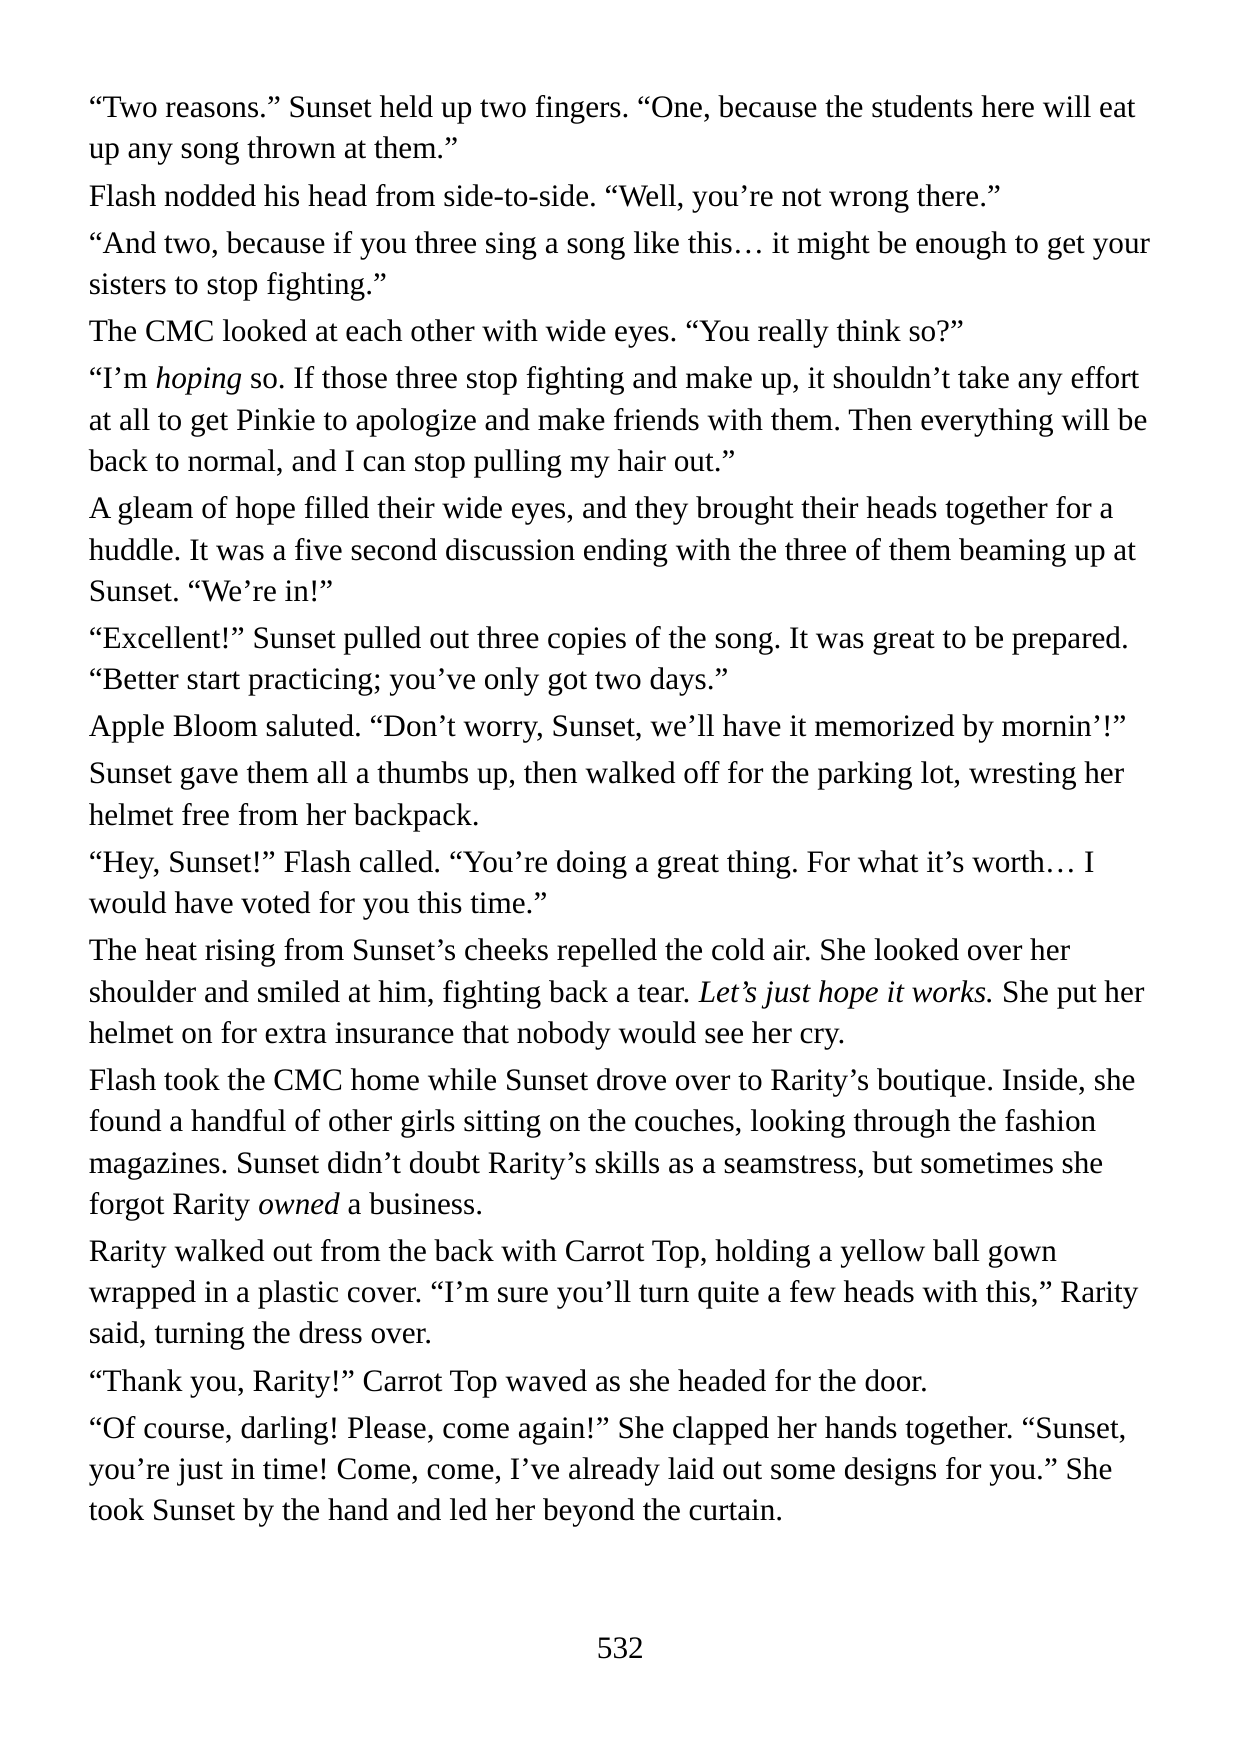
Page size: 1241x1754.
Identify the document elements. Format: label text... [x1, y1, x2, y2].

text The CMC looked at each other with wide eyes. “You really think so?” [88, 313, 1152, 348]
text “Hey, Sunset!” Flash called. “You’re doing a great thing. For what it’s worth… I would have voted for you this time.” [88, 843, 1152, 920]
text A gleam of hope filled their wide eyes, and they brought their heads together for a huddle. It was a five second discussion ending with the three of them beaming up at Sunset. “We’re in!” [88, 489, 1152, 608]
text “And two, because if you three sing a song like this… it might be enough to get your sisters to stop fighting.” [88, 224, 1152, 301]
text The heat rising from Sunset’s cheeks repelled the cold air. She looked over her shoulder and smiled at him, fighting back a tear. Let’s just hope it works. She put her helmet on for extra insurance that nobody would see her cry. [88, 932, 1152, 1050]
text Apple Bloom saluted. “Don’t worry, Sunset, we’ll have it memorized by mornin’!” [88, 708, 1152, 743]
text “Two reasons.” Sunset held up two fingers. “One, because the students here will eat up any song thrown at them.” [88, 88, 1152, 166]
text “Excellent!” Sunset pulled out three copies of the song. It was great to be prepared. “Better start practicing; you’ve only got two days.” [88, 619, 1152, 696]
text Rarity walked out from the back with Carrot Top, holding a yellow ball gown wrapped in a plastic cover. “I’m sure you’ll turn quite a few heads with this,” Rarity said, turning the dress over. [88, 1232, 1152, 1351]
text Flash took the CMC home while Sunset drove over to Rarity’s boutique. Inside, she found a handful of other girls sitting on the couches, looking through the fashion magazines. Sunset didn’t doubt Rarity’s skills as a seamstress, but sometimes she forgot Rarity owned a business. [88, 1061, 1152, 1221]
text “I’m hoping so. If those three stop fighting and make up, it shouldn’t take any effort at all to get Pinkie to apologize and make friends with them. Then everything will be back to normal, and I can stop pulling my hair out.” [88, 360, 1152, 478]
text “Thank you, Rarity!” Carrot Top waved as she headed for the door. [88, 1362, 1152, 1398]
text Flash nodded his head from side-to-side. “Well, you’re not wrong there.” [88, 177, 1152, 213]
text “Of course, darling! Please, come again!” She clapped her hands together. “Sunset, you’re just in time! Come, come, I’ve already laid out some designs for you.” She took Sunset by the hand and led her beyond the curtain. [88, 1409, 1152, 1528]
text Sunset gave them all a thumbs up, then walked off for the parking lot, wresting her helmet free from her backpack. [88, 755, 1152, 832]
